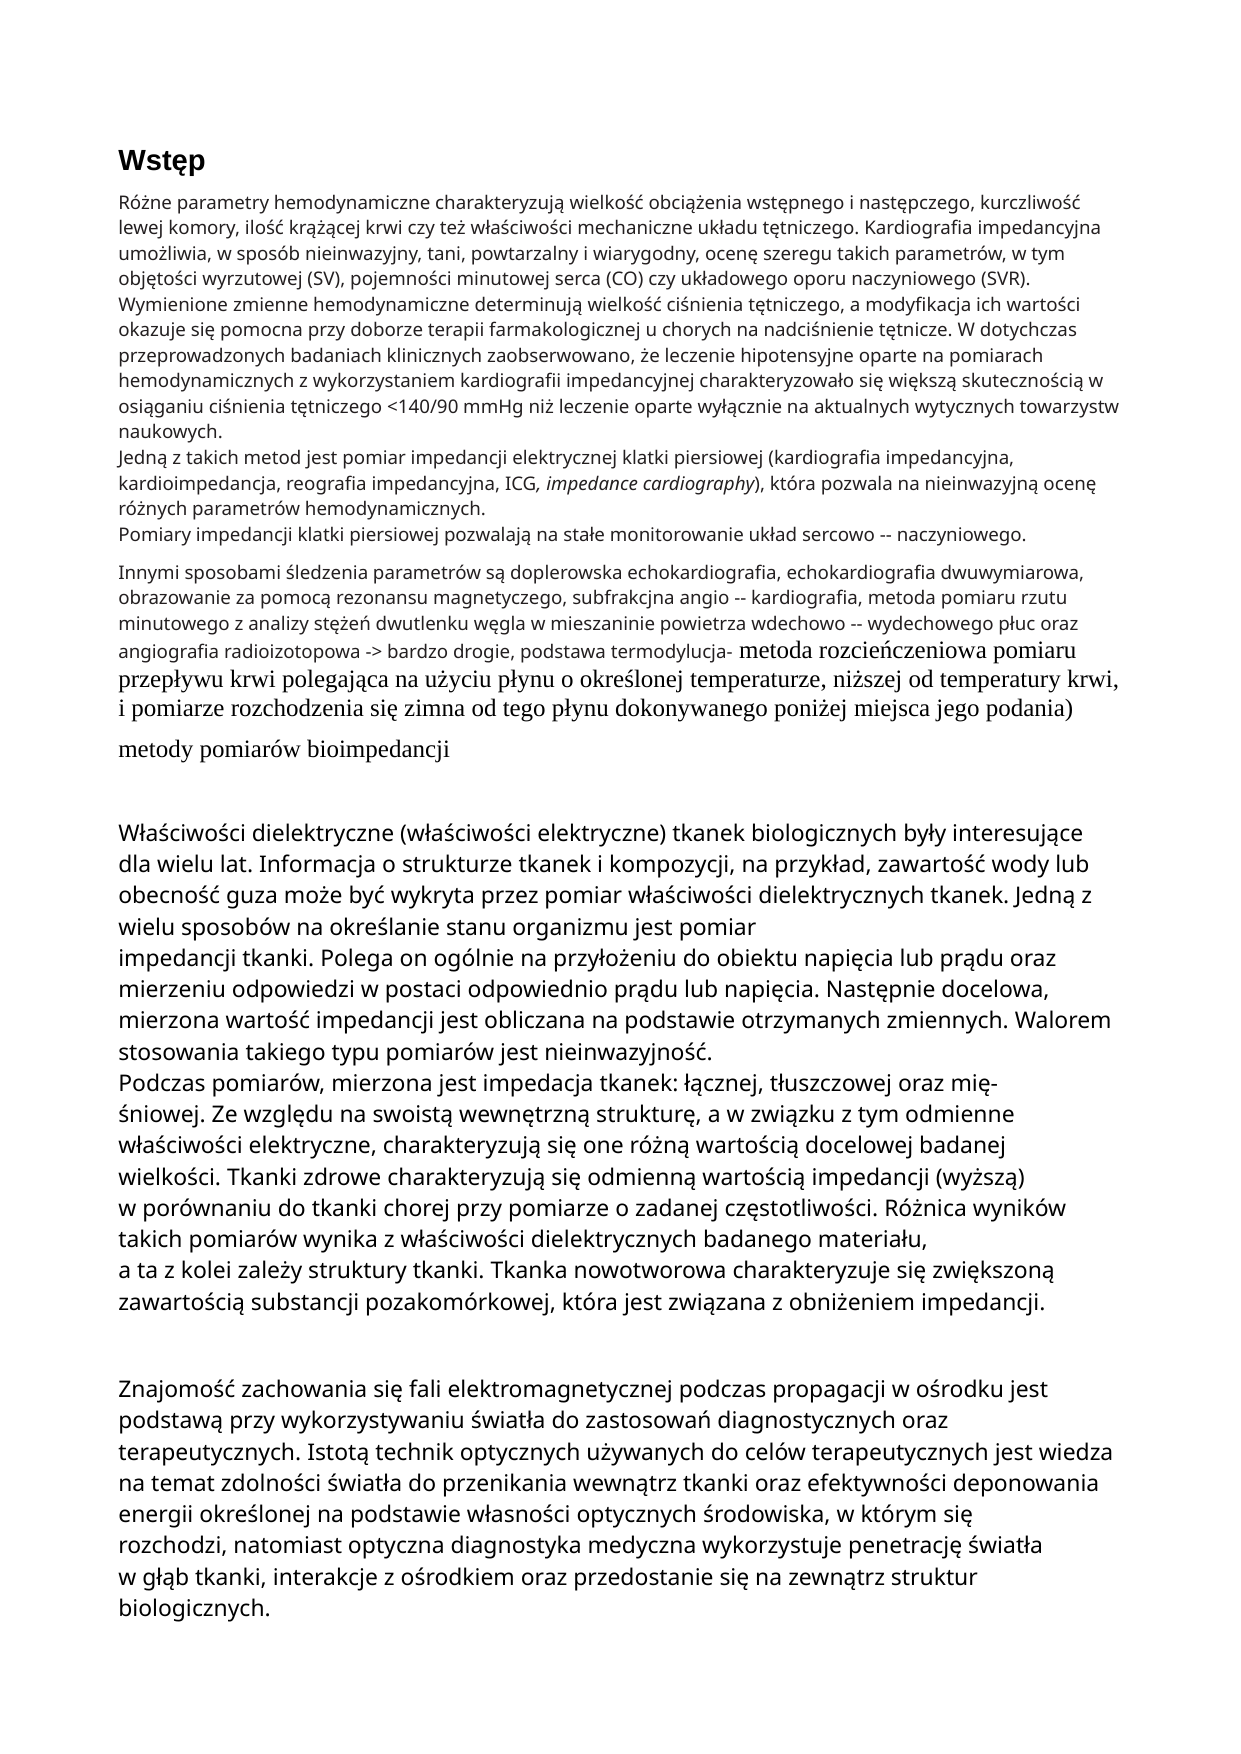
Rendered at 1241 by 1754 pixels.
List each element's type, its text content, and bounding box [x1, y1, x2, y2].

subtitle Wstęp [118, 143, 1122, 177]
text Właściwości dielektryczne (właściwości elektryczne) tkanek biologicznych były interesujące dla wielu lat. Informacja o strukturze tkanek i kompozycji, na przykład, zawartość wody lub obecność guza może być wykryta przez pomiar właściwości dielektrycznych tkanek. Jedną z wielu sposobów na określanie stanu organizmu jest pomiar impedancji tkanki. Polega on ogólnie na przyłożeniu do obiektu napięcia lub prądu oraz mierzeniu odpowiedzi w postaci odpowiednio prądu lub napięcia. Następnie docelowa, mierzona wartość impedancji jest obliczana na podstawie otrzymanych zmiennych. Walorem stosowania takiego typu pomiarów jest nieinwazyjność. Podczas pomiarów, mierzona jest impedacja tkanek: łącznej, tłuszczowej oraz mię- śniowej. Ze względu na swoistą wewnętrzną strukturę, a w związku z tym odmienne właściwości elektryczne, charakteryzują się one różną wartością docelowej badanej wielkości. Tkanki zdrowe charakteryzują się odmienną wartością impedancji (wyższą) w porównaniu do tkanki chorej przy pomiarze o zadanej częstotliwości. Różnica wyników takich pomiarów wynika z właściwości dielektrycznych badanego materiału, a ta z kolei zależy struktury tkanki. Tkanka nowotworowa charakteryzuje się zwiększoną zawartością substancji pozakomórkowej, która jest związana z obniżeniem impedancji. [118, 817, 1122, 1317]
text Znajomość zachowania się fali elektromagnetycznej podczas propagacji w ośrodku jest podstawą przy wykorzystywaniu światła do zastosowań diagnostycznych oraz terapeutycznych. Istotą technik optycznych używanych do celów terapeutycznych jest wiedza na temat zdolności światła do przenikania wewnątrz tkanki oraz efektywności deponowania energii określonej na podstawie własności optycznych środowiska, w którym się rozchodzi, natomiast optyczna diagnostyka medyczna wykorzystuje penetrację światła w głąb tkanki, interakcje z ośrodkiem oraz przedostanie się na zewnątrz struktur biologicznych. [118, 1373, 1122, 1623]
text Różne parametry hemodynamiczne charakteryzują wielkość obciążenia wstępnego i następczego, kurczliwość lewej komory, ilość krążącej krwi czy też właściwości mechaniczne układu tętniczego. Kardiografia impedancyjna umożliwia, w sposób nieinwazyjny, tani, powtarzalny i wiarygodny, ocenę szeregu takich parametrów, w tym objętości wyrzutowej (SV), pojemności minutowej serca (CO) czy układowego oporu naczyniowego (SVR). Wymienione zmienne hemodynamiczne determinują wielkość ciśnienia tętniczego, a modyfikacja ich wartości okazuje się pomocna przy doborze terapii farmakologicznej u chorych na nadciśnienie tętnicze. W dotychczas przeprowadzonych badaniach klinicznych zaobserwowano, że leczenie hipotensyjne oparte na pomiarach hemodynamicznych z wykorzystaniem kardiografii impedancyjnej charakteryzowało się większą skutecznością w osiąganiu ciśnienia tętniczego <140/90 mmHg niż leczenie oparte wyłącznie na aktualnych wytycznych towarzystw naukowych. Jedną z takich metod jest pomiar impedancji elektrycznej klatki piersiowej (kardiografia impedancyjna, kardioimpedancja, reografia impedancyjna, ICG, impedance cardiography), która pozwala na nieinwazyjną ocenę różnych parametrów hemodynamicznych. Pomiary impedancji klatki piersiowej pozwalają na stałe monitorowanie układ sercowo -- naczyniowego. [118, 189, 1122, 546]
text Innymi sposobami śledzenia parametrów są doplerowska echokardiografia, echokardiografia dwuwymiarowa, obrazowanie za pomocą rezonansu magnetyczego, subfrakcjna angio -- kardiografia, metoda pomiaru rzutu minutowego z analizy stężeń dwutlenku węgla w mieszaninie powietrza wdechowo -- wydechowego płuc oraz angiografia radioizotopowa -> bardzo drogie, podstawa termodylucja- metoda rozcieńczeniowa pomiaru przepływu krwi polegająca na użyciu płynu o określonej temperaturze, niższej od temperatury krwi, i pomiarze rozchodzenia się zimna od tego płynu dokonywanego poniżej miejsca jego podania) [118, 559, 1122, 722]
text metody pomiarów bioimpedancji [118, 734, 1122, 763]
